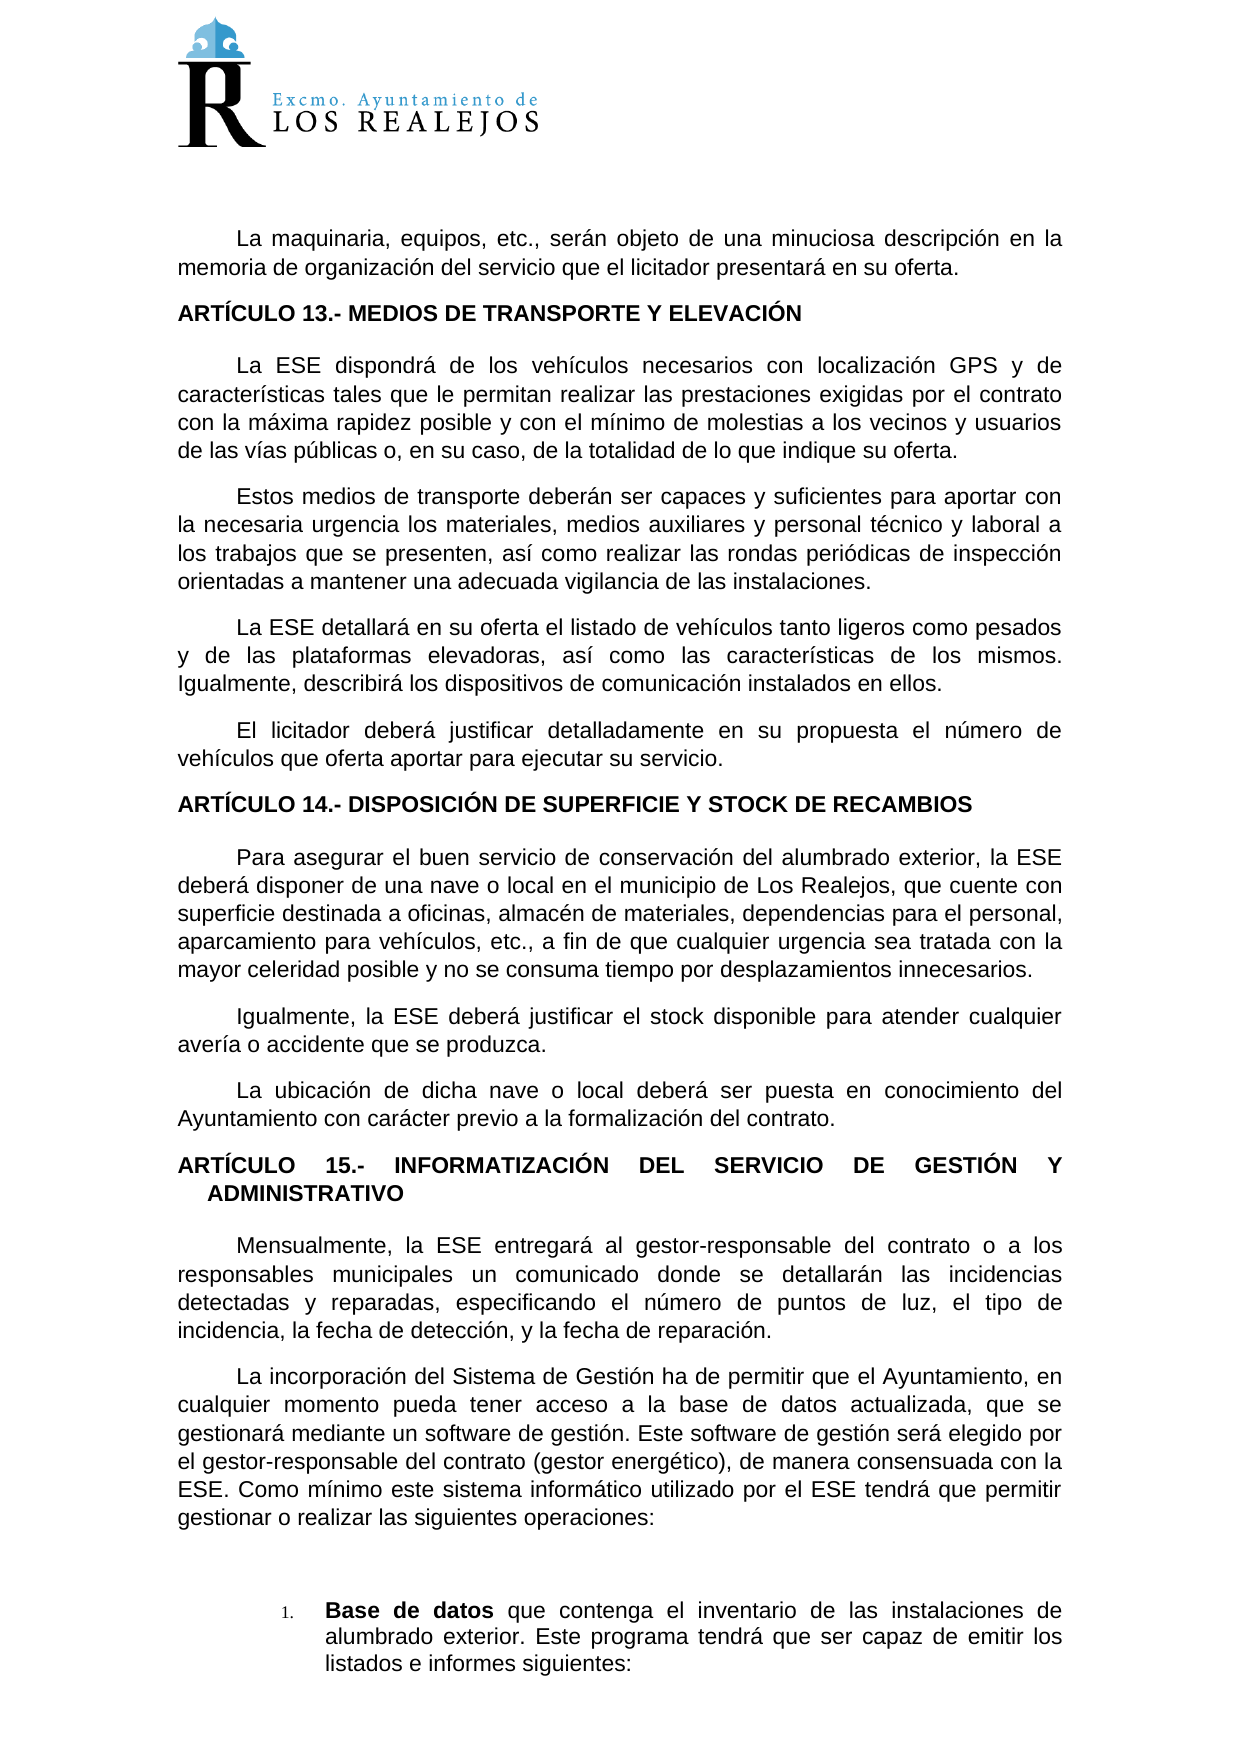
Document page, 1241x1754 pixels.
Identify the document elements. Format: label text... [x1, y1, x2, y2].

text La ESE dispondrá de los vehículos necesarios con localización GPS y de características tales que le permitan realizar las prestaciones exigidas por el contrato con la máxima rapidez posible y con el mínimo de molestias a los vecinos y usuarios de las vías públicas o, en su caso, de la totalidad de lo que indique su oferta. [177, 352, 1063, 463]
text La incorporación del Sistema de Gestión ha de permitir que el Ayuntamiento, en cualquier momento pueda tener acceso a la base de datos actualizada, que se gestionará mediante un software de gestión. Este software de gestión será elegido por el gestor-responsable del contrato (gestor energético), de manera consensuada con la ESE. Como mínimo este sistema informático utilizado por el ESE tendrá que permitir gestionar o realizar las siguientes operaciones: [177, 1363, 1063, 1530]
text La ubicación de dicha nave o local deberá ser puesta en conocimiento del Ayuntamiento con carácter previo a la formalización del contrato. [177, 1077, 1063, 1132]
text Para asegurar el buen servicio de conservación del alumbrado exterior, la ESE deberá disponer de una nave o local en el municipio de Los Realejos, que cuente con superficie destinada a oficinas, almacén de materiales, dependencias para el personal, aparcamiento para vehículos, etc., a fin de que cualquier urgencia sea tratada con la mayor celeridad posible y no se consuma tiempo por desplazamientos innecesarios. [177, 844, 1063, 983]
text La maquinaria, equipos, etc., serán objeto de una minuciosa descripción en la memoria de organización del servicio que el licitador presentará en su oferta. [177, 225, 1063, 280]
text La ESE detallará en su oferta el listado de vehículos tanto ligeros como pesados y de las plataformas elevadoras, así como las características de los mismos. Igualmente, describirá los dispositivos de comunicación instalados en ellos. [177, 614, 1063, 697]
text ARTÍCULO 14.- DISPOSICIÓN DE SUPERFICIE Y STOCK DE RECAMBIOS [177, 791, 1063, 818]
text ARTÍCULO 13.- MEDIOS DE TRANSPORTE Y ELEVACIÓN [177, 300, 1063, 326]
text El licitador deberá justificar detalladamente en su propuesta el número de vehículos que oferta aportar para ejecutar su servicio. [177, 717, 1063, 771]
text ARTÍCULO 15.- INFORMATIZACIÓN DEL SERVICIO DE GESTIÓN Y ADMINISTRATIVO [177, 1152, 1063, 1206]
text Mensualmente, la ESE entregará al gestor-responsable del contrato o a los responsables municipales un comunicado donde se detallarán las incidencias detectadas y reparadas, especificando el número de puntos de luz, el tipo de incidencia, la fecha de detección, y la fecha de reparación. [177, 1232, 1063, 1343]
text Estos medios de transporte deberán ser capaces y suficientes para aportar con la necesaria urgencia los materiales, medios auxiliares y personal técnico y laboral a los trabajos que se presenten, así como realizar las rondas periódicas de inspección orientadas a mantener una adecuada vigilancia de las instalaciones. [177, 483, 1063, 594]
list Base de datos que contenga el inventario de las instalaciones de alumbrado exterior. Este programa tendrá que ser capaz de emitir los listados e informes siguientes: [281, 1597, 1063, 1676]
text Igualmente, la ESE deberá justificar el stock disponible para atender cualquier avería o accidente que se produzca. [177, 1003, 1063, 1057]
